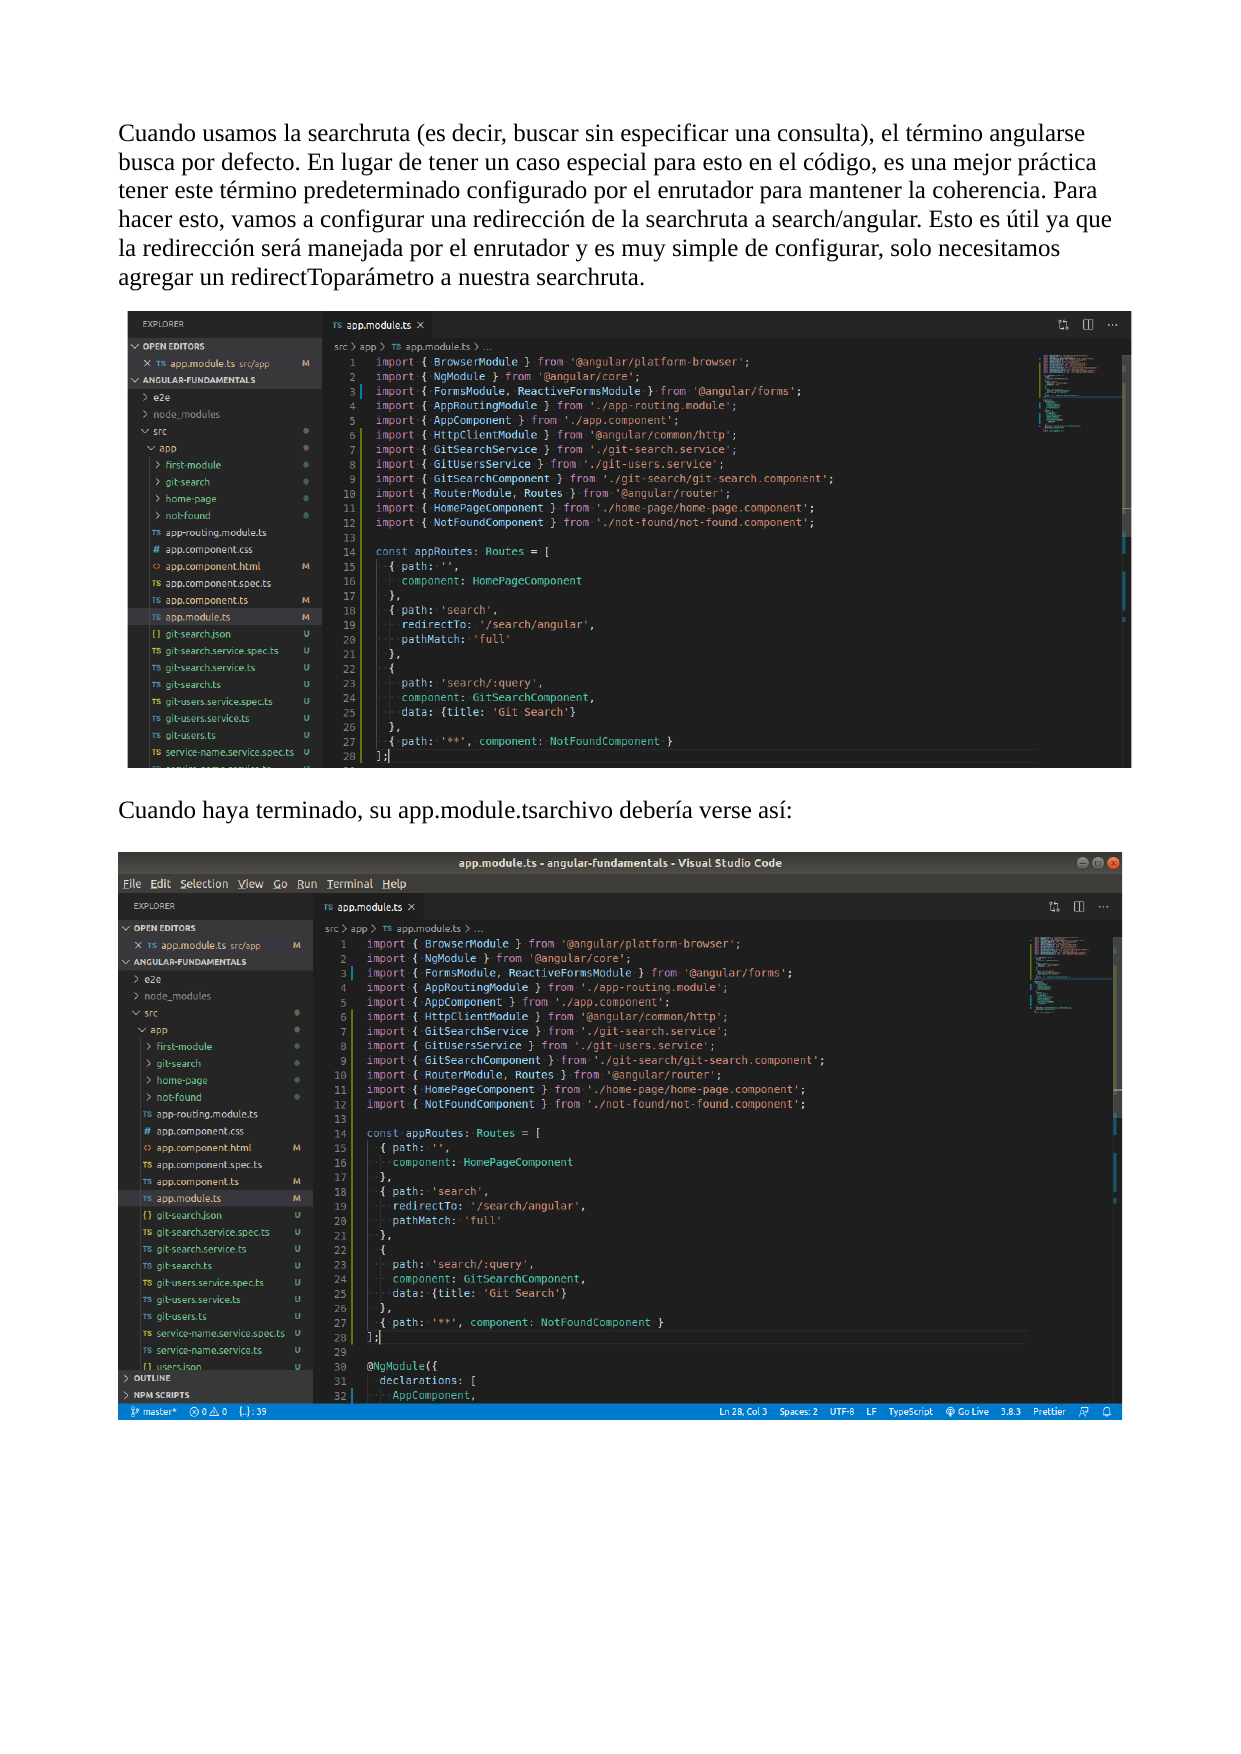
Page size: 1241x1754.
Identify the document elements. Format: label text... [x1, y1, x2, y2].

text Cuando haya terminado, su app.module.tsarchivo debería verse así: [118, 796, 1122, 824]
picture [127, 311, 1132, 768]
text Cuando usamos la searchruta (es decir, buscar sin especificar una consulta), el término angularse busca por defecto. En lugar de tener un caso especial para esto en el código, es una mejor práctica tener este término predeterminado configurado por el enrutador para mantener la coherencia. Para hacer esto, vamos a configurar una redirección de la searchruta a search/angular. Esto es útil ya que la redirección será manejada por el enrutador y es muy simple de configurar, solo necesitamos agregar un redirectToparámetro a nuestra searchruta. [118, 118, 1122, 291]
picture [118, 852, 1123, 1420]
